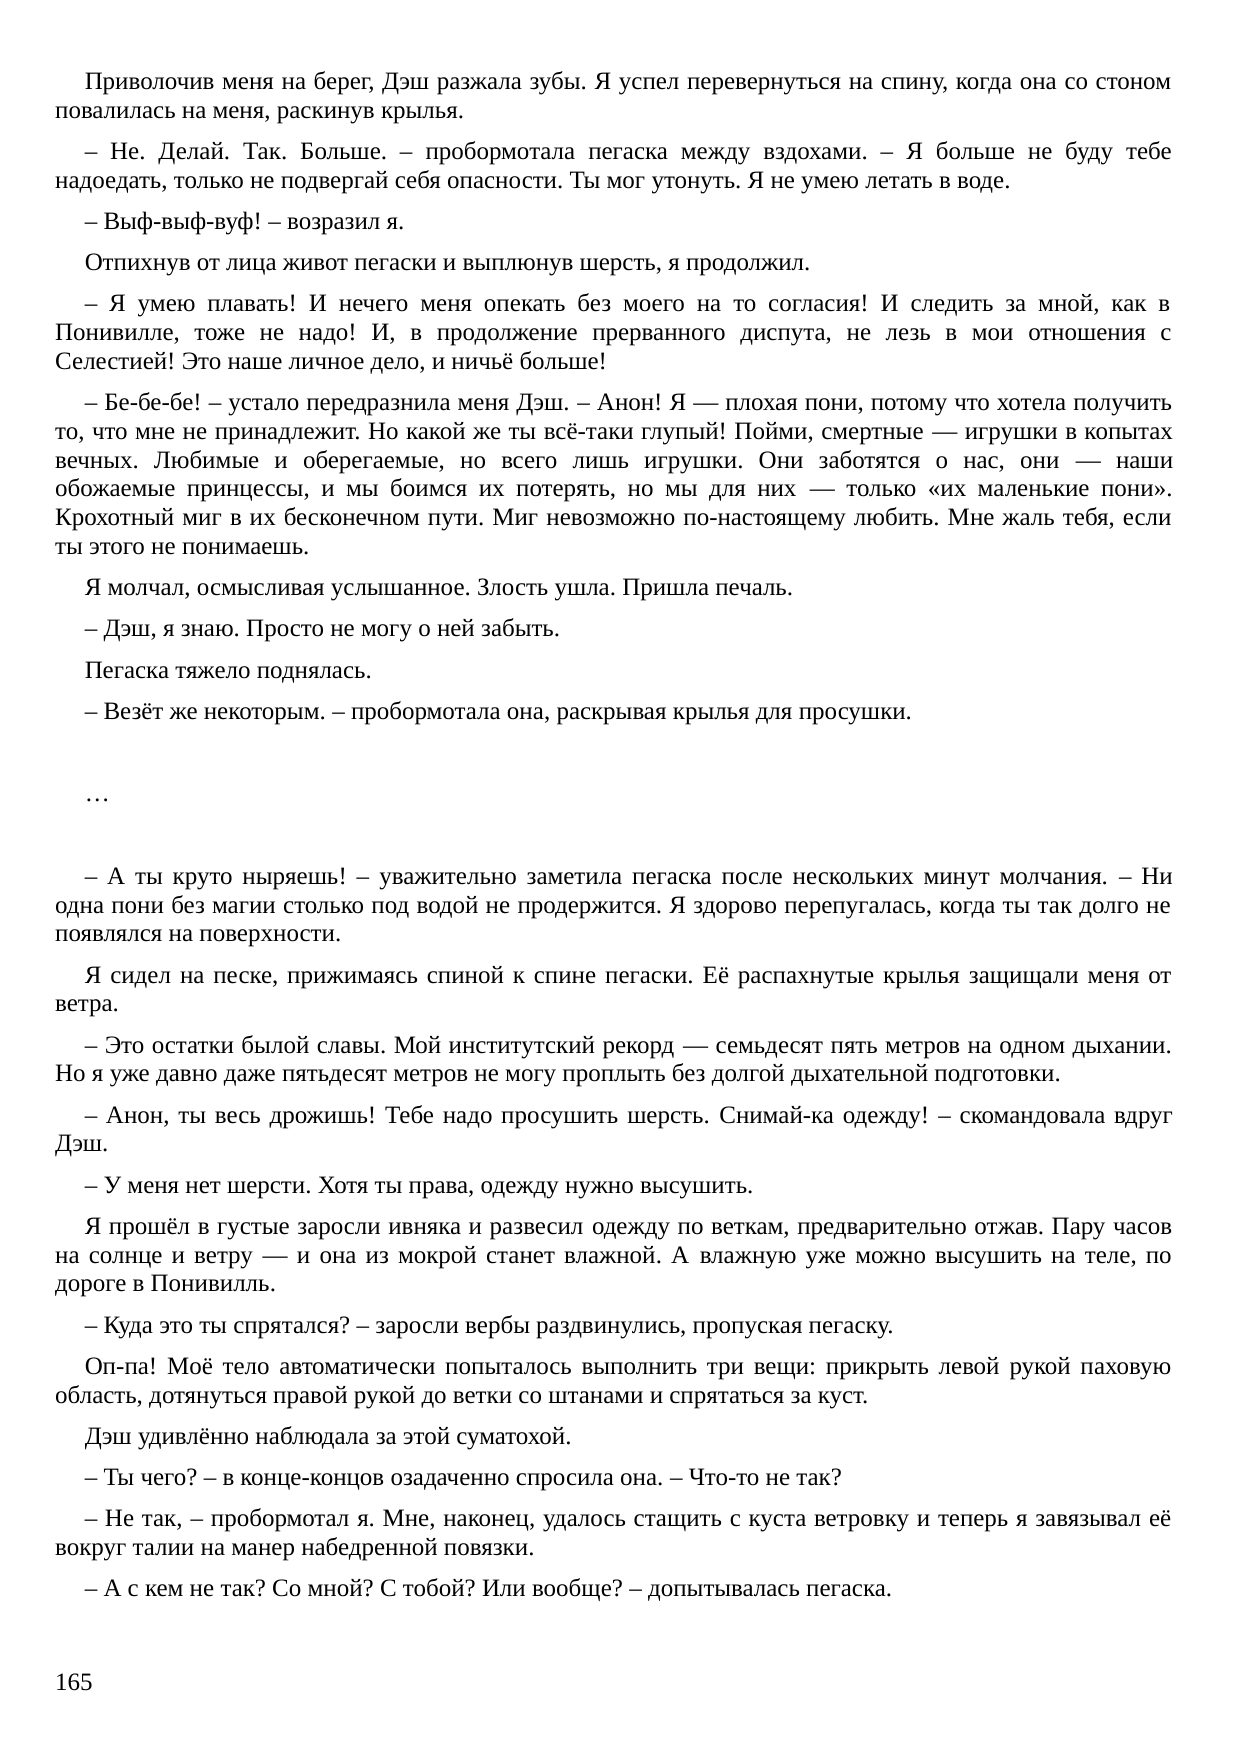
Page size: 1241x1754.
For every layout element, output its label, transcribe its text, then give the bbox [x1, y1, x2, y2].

text – А с кем не так? Со мной? С тобой? Или вообще? – допытывалась пегаска. [55, 1573, 1173, 1602]
text Я сидел на песке, прижимаясь спиной к спине пегаски. Её распахнутые крылья защищали меня от ветра. [55, 960, 1173, 1017]
text Приволочив меня на берег, Дэш разжала зубы. Я успел перевернуться на спину, когда она со стоном повалилась на меня, раскинув крылья. [55, 66, 1173, 123]
text – А ты круто ныряешь! – уважительно заметила пегаска после нескольких минут молчания. – Ни одна пони без магии столько под водой не продержится. Я здорово перепугалась, когда ты так долго не появлялся на поверхности. [55, 861, 1173, 947]
text – Не так, – пробормотал я. Мне, наконец, удалось стащить с куста ветровку и теперь я завязывал её вокруг талии на манер набедренной повязки. [55, 1503, 1173, 1561]
text Дэш удивлённо наблюдала за этой суматохой. [55, 1421, 1173, 1450]
text Оп-па! Моё тело автоматически попыталось выполнить три вещи: прикрыть левой рукой паховую область, дотянуться правой рукой до ветки со штанами и спрятаться за куст. [55, 1351, 1173, 1408]
text – Не. Делай. Так. Больше. – пробормотала пегаска между вздохами. – Я больше не буду тебе надоедать, только не подвергай себя опасности. Ты мог утонуть. Я не умею летать в воде. [55, 136, 1173, 193]
text – Это остатки былой славы. Мой институтский рекорд — семьдесят пять метров на одном дыхании. Но я уже давно даже пятьдесят метров не могу проплыть без долгой дыхательной подготовки. [55, 1030, 1173, 1087]
text – Выф-выф-вуф! – возразил я. [55, 206, 1173, 235]
text Я прошёл в густые заросли ивняка и развесил одежду по веткам, предварительно отжав. Пару часов на солнце и ветру — и она из мокрой станет влажной. А влажную уже можно высушить на теле, по дороге в Понивилль. [55, 1211, 1173, 1297]
text – Дэш, я знаю. Просто не могу о ней забыть. [55, 613, 1173, 642]
text – Анон, ты весь дрожишь! Тебе надо просушить шерсть. Снимай-ка одежду! – скомандовала вдруг Дэш. [55, 1100, 1173, 1157]
text – Везёт же некоторым. – пробормотала она, раскрывая крылья для просушки. [55, 696, 1173, 725]
text – Бе-бе-бе! – устало передразнила меня Дэш. – Анон! Я — плохая пони, потому что хотела получить то, что мне не принадлежит. Но какой же ты всё-таки глупый! Пойми, смертные — игрушки в копытах вечных. Любимые и оберегаемые, но всего лишь игрушки. Они заботятся о нас, они — наши обожаемые принцессы, и мы боимся их потерять, но мы для них — только «их маленькие пони». Крохотный миг в их бесконечном пути. Миг невозможно по-настоящему любить. Мне жаль тебя, если ты этого не понимаешь. [55, 387, 1173, 560]
text Отпихнув от лица живот пегаски и выплюнув шерсть, я продолжил. [55, 247, 1173, 276]
text – Куда это ты спрятался? – заросли вербы раздвинулись, пропуская пегаску. [55, 1310, 1173, 1338]
text – Я умею плавать! И нечего меня опекать без моего на то согласия! И следить за мной, как в Понивилле, тоже не надо! И, в продолжение прерванного диспута, не лезь в мои отношения с Селестией! Это наше личное дело, и ничьё больше! [55, 288, 1173, 375]
text – Ты чего? – в конце-концов озадаченно спросила она. – Что-то не так? [55, 1462, 1173, 1491]
text – У меня нет шерсти. Хотя ты права, одежду нужно высушить. [55, 1170, 1173, 1198]
text Пегаска тяжело поднялась. [55, 655, 1173, 683]
text … [55, 778, 1173, 807]
text Я молчал, осмысливая услышанное. Злость ушла. Пришла печаль. [55, 572, 1173, 601]
